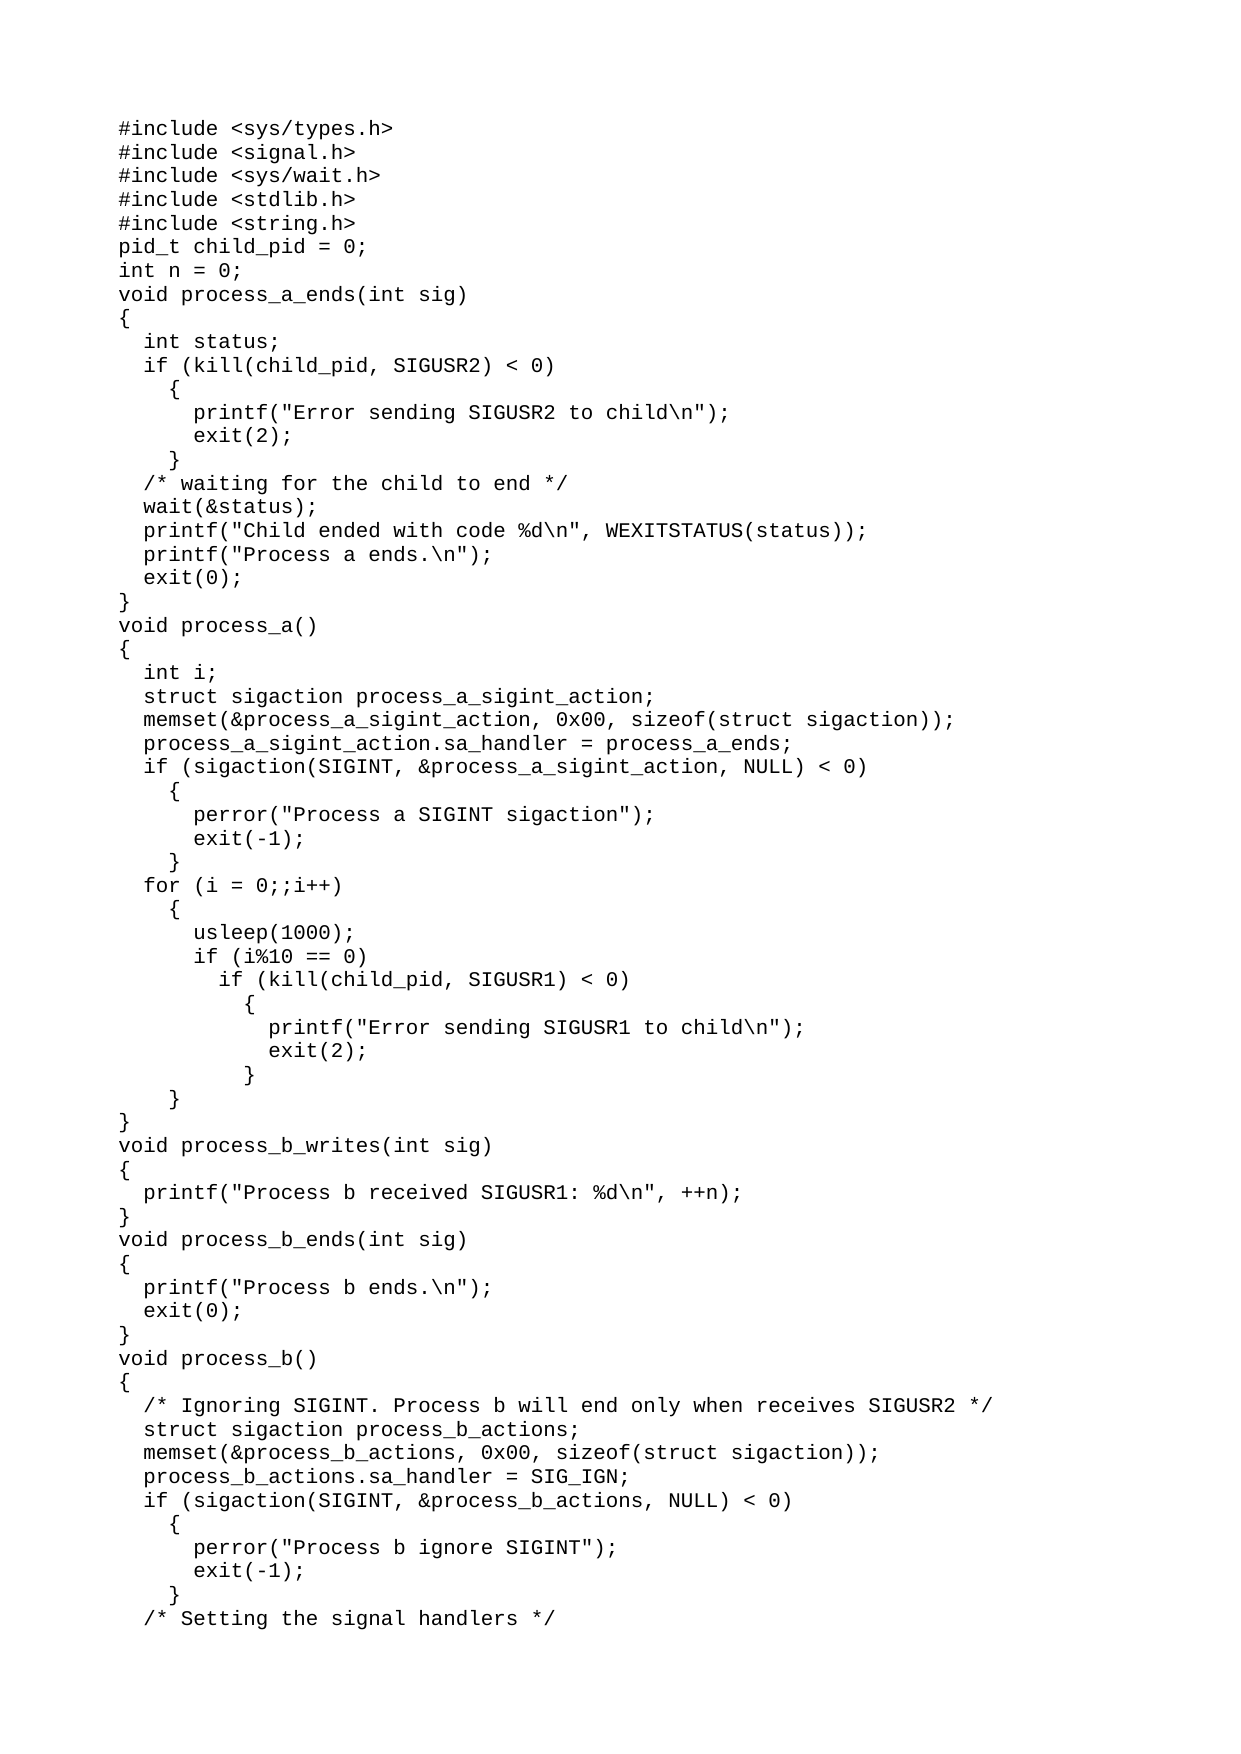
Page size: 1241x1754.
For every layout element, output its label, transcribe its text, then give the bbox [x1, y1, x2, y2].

text process_b_actions.sa_handler = SIG_IGN; [118, 1466, 1122, 1489]
text printf("Process b ends.\n"); [118, 1277, 1122, 1300]
text printf("Process b received SIGUSR1: %d\n", ++n); [118, 1182, 1122, 1206]
text /* Setting the signal handlers */ [118, 1608, 1122, 1631]
text { [118, 1371, 1122, 1395]
text void process_b_ends(int sig) [118, 1229, 1122, 1253]
text exit(0); [118, 1300, 1122, 1324]
text if (i%10 == 0) [118, 946, 1122, 969]
text printf("Error sending SIGUSR2 to child\n"); [118, 402, 1122, 426]
text /* waiting for the child to end */ [118, 473, 1122, 496]
text struct sigaction process_b_actions; [118, 1419, 1122, 1442]
text printf("Child ended with code %d\n", WEXITSTATUS(status)); [118, 520, 1122, 544]
text if (kill(child_pid, SIGUSR1) < 0) [118, 969, 1122, 993]
text printf("Error sending SIGUSR1 to child\n"); [118, 1017, 1122, 1040]
text { [118, 898, 1122, 922]
text int n = 0; [118, 260, 1122, 284]
text } [118, 591, 1122, 615]
text #include <sys/types.h> [118, 118, 1122, 142]
text { [118, 780, 1122, 804]
text wait(&status); [118, 496, 1122, 520]
text #include <signal.h> [118, 142, 1122, 165]
text int i; [118, 662, 1122, 686]
text pid_t child_pid = 0; [118, 236, 1122, 260]
text } [118, 1088, 1122, 1111]
text } [118, 1584, 1122, 1608]
text /* Ignoring SIGINT. Process b will end only when receives SIGUSR2 */ [118, 1395, 1122, 1419]
text void process_a() [118, 615, 1122, 638]
text exit(2); [118, 426, 1122, 449]
text usleep(1000); [118, 922, 1122, 946]
text { [118, 1253, 1122, 1277]
text void process_a_ends(int sig) [118, 284, 1122, 307]
text if (sigaction(SIGINT, &process_a_sigint_action, NULL) < 0) [118, 757, 1122, 780]
text int status; [118, 331, 1122, 354]
text { [118, 993, 1122, 1017]
text exit(-1); [118, 827, 1122, 851]
text if (kill(child_pid, SIGUSR2) < 0) [118, 354, 1122, 378]
text { [118, 1158, 1122, 1182]
text { [118, 378, 1122, 402]
text } [118, 1064, 1122, 1088]
text #include <stdlib.h> [118, 189, 1122, 213]
text void process_b() [118, 1348, 1122, 1371]
text for (i = 0;;i++) [118, 875, 1122, 898]
text } [118, 1324, 1122, 1348]
text } [118, 1206, 1122, 1229]
text { [118, 1513, 1122, 1537]
text { [118, 638, 1122, 662]
text exit(2); [118, 1040, 1122, 1064]
text perror("Process b ignore SIGINT"); [118, 1537, 1122, 1561]
text void process_b_writes(int sig) [118, 1135, 1122, 1158]
text exit(-1); [118, 1561, 1122, 1584]
text } [118, 449, 1122, 473]
text { [118, 307, 1122, 331]
text exit(0); [118, 567, 1122, 591]
text process_a_sigint_action.sa_handler = process_a_ends; [118, 733, 1122, 757]
text if (sigaction(SIGINT, &process_b_actions, NULL) < 0) [118, 1489, 1122, 1513]
text #include <sys/wait.h> [118, 165, 1122, 189]
text perror("Process a SIGINT sigaction"); [118, 804, 1122, 827]
text struct sigaction process_a_sigint_action; [118, 686, 1122, 709]
text #include <string.h> [118, 213, 1122, 236]
text } [118, 851, 1122, 875]
text memset(&process_a_sigint_action, 0x00, sizeof(struct sigaction)); [118, 709, 1122, 733]
text memset(&process_b_actions, 0x00, sizeof(struct sigaction)); [118, 1442, 1122, 1466]
text printf("Process a ends.\n"); [118, 544, 1122, 567]
text } [118, 1111, 1122, 1135]
